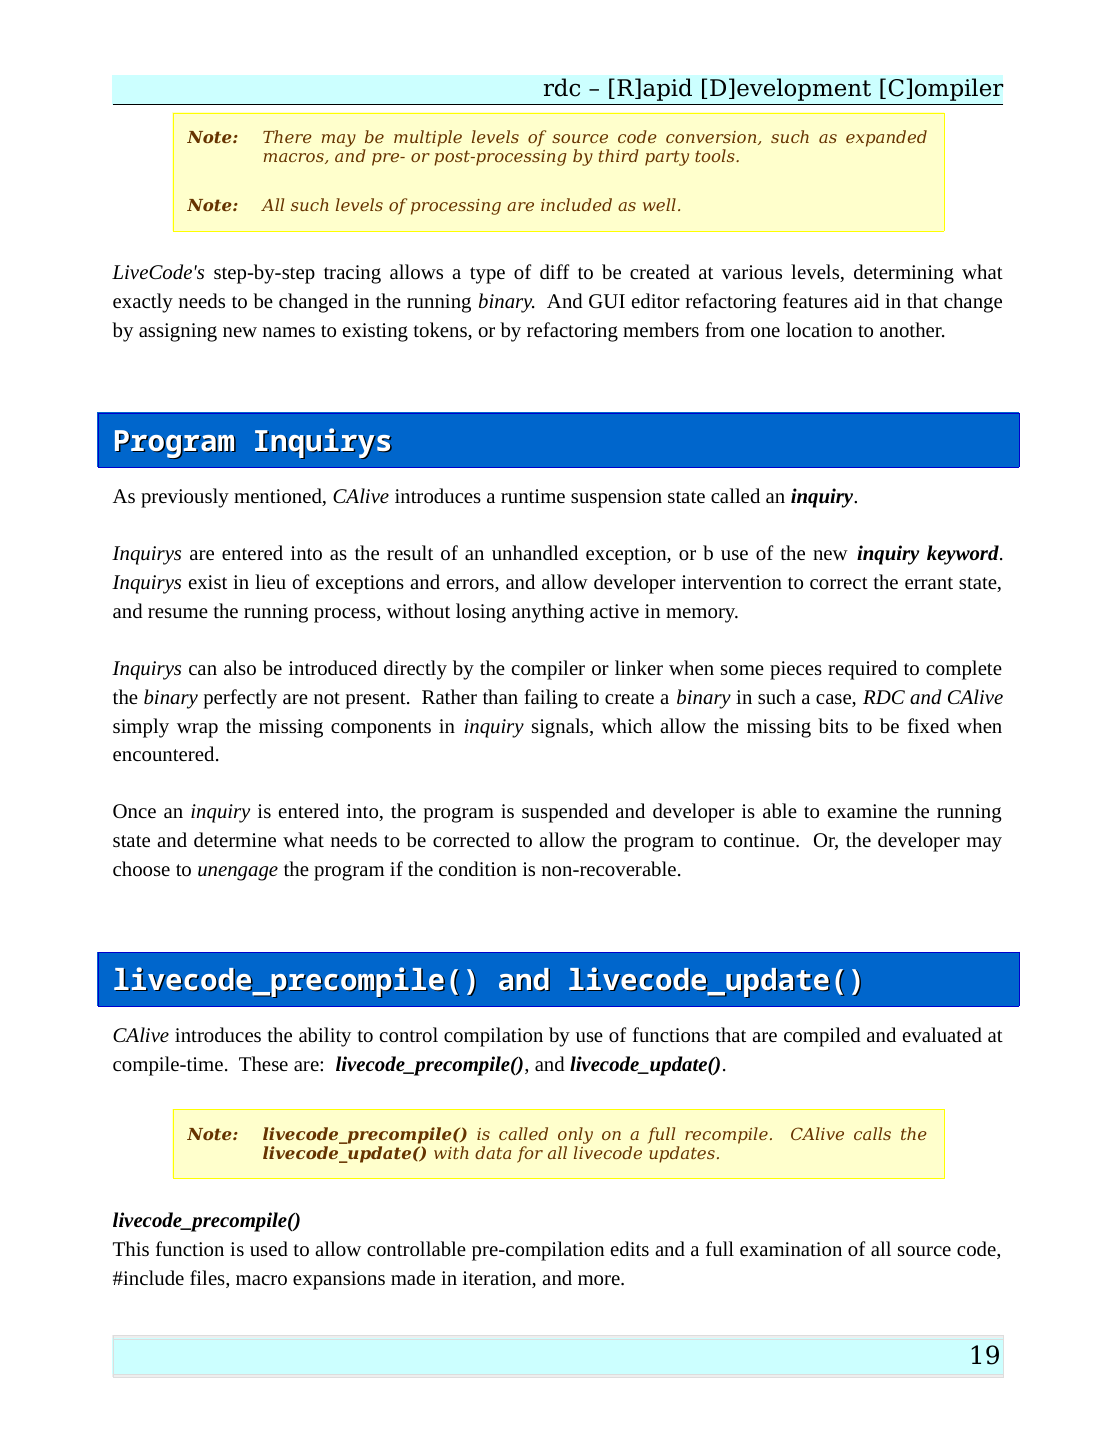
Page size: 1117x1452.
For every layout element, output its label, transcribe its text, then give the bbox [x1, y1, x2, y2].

text Inquirys are entered into as the result of an unhandled exception, or b use of the new inquiry keyword. Inquirys exist in lieu of exceptions and errors, and allow developer intervention to correct the errant state, and resume the running process, without losing anything active in memory. [112, 541, 1003, 623]
subtitle livecode_precompile() and livecode_update() [99, 953, 1019, 1006]
text Once an inquiry is entered into, the program is suspended and developer is able to examine the running state and determine what needs to be corrected to allow the program to continue. Or, the developer may choose to unengage the program if the condition is non-recoverable. [112, 799, 1003, 881]
text Note: All such levels of processing are included as well. [174, 181, 944, 231]
text Inquirys can also be introduced directly by the compiler or linker when some pieces required to complete the binary perfectly are not present. Rather than failing to create a binary in such a case, RDC and CAlive simply wrap the missing components in inquiry signals, which allow the missing bits to be fixed when encountered. [112, 656, 1003, 766]
text Note: There may be multiple levels of source code conversion, such as expanded macros, and pre- or post-processing by third party tools. [174, 114, 944, 167]
text LiveCode's step-by-step tracing allows a type of diff to be created at various levels, determining what exactly needs to be changed in the running binary. And GUI editor refactoring features aid in that change by assigning new names to existing tokens, or by refactoring members from one location to another. [112, 260, 1003, 342]
text livecode_precompile() This function is used to allow controllable pre-compilation edits and a full examination of all source code, #include files, macro expansions made in iteration, and more. [112, 1208, 1003, 1290]
text CAlive introduces the ability to control compilation by use of functions that are compiled and evaluated at compile-time. These are: livecode_precompile(), and livecode_update(). [112, 1023, 1003, 1076]
subtitle Program Inquirys [99, 414, 1019, 467]
text Note: livecode_precompile() is called only on a full recompile. CAlive calls the livecode_update() with data for all livecode updates. [174, 1110, 944, 1178]
text As previously mentioned, CAlive introduces a runtime suspension state called an inquiry. [112, 484, 1003, 508]
